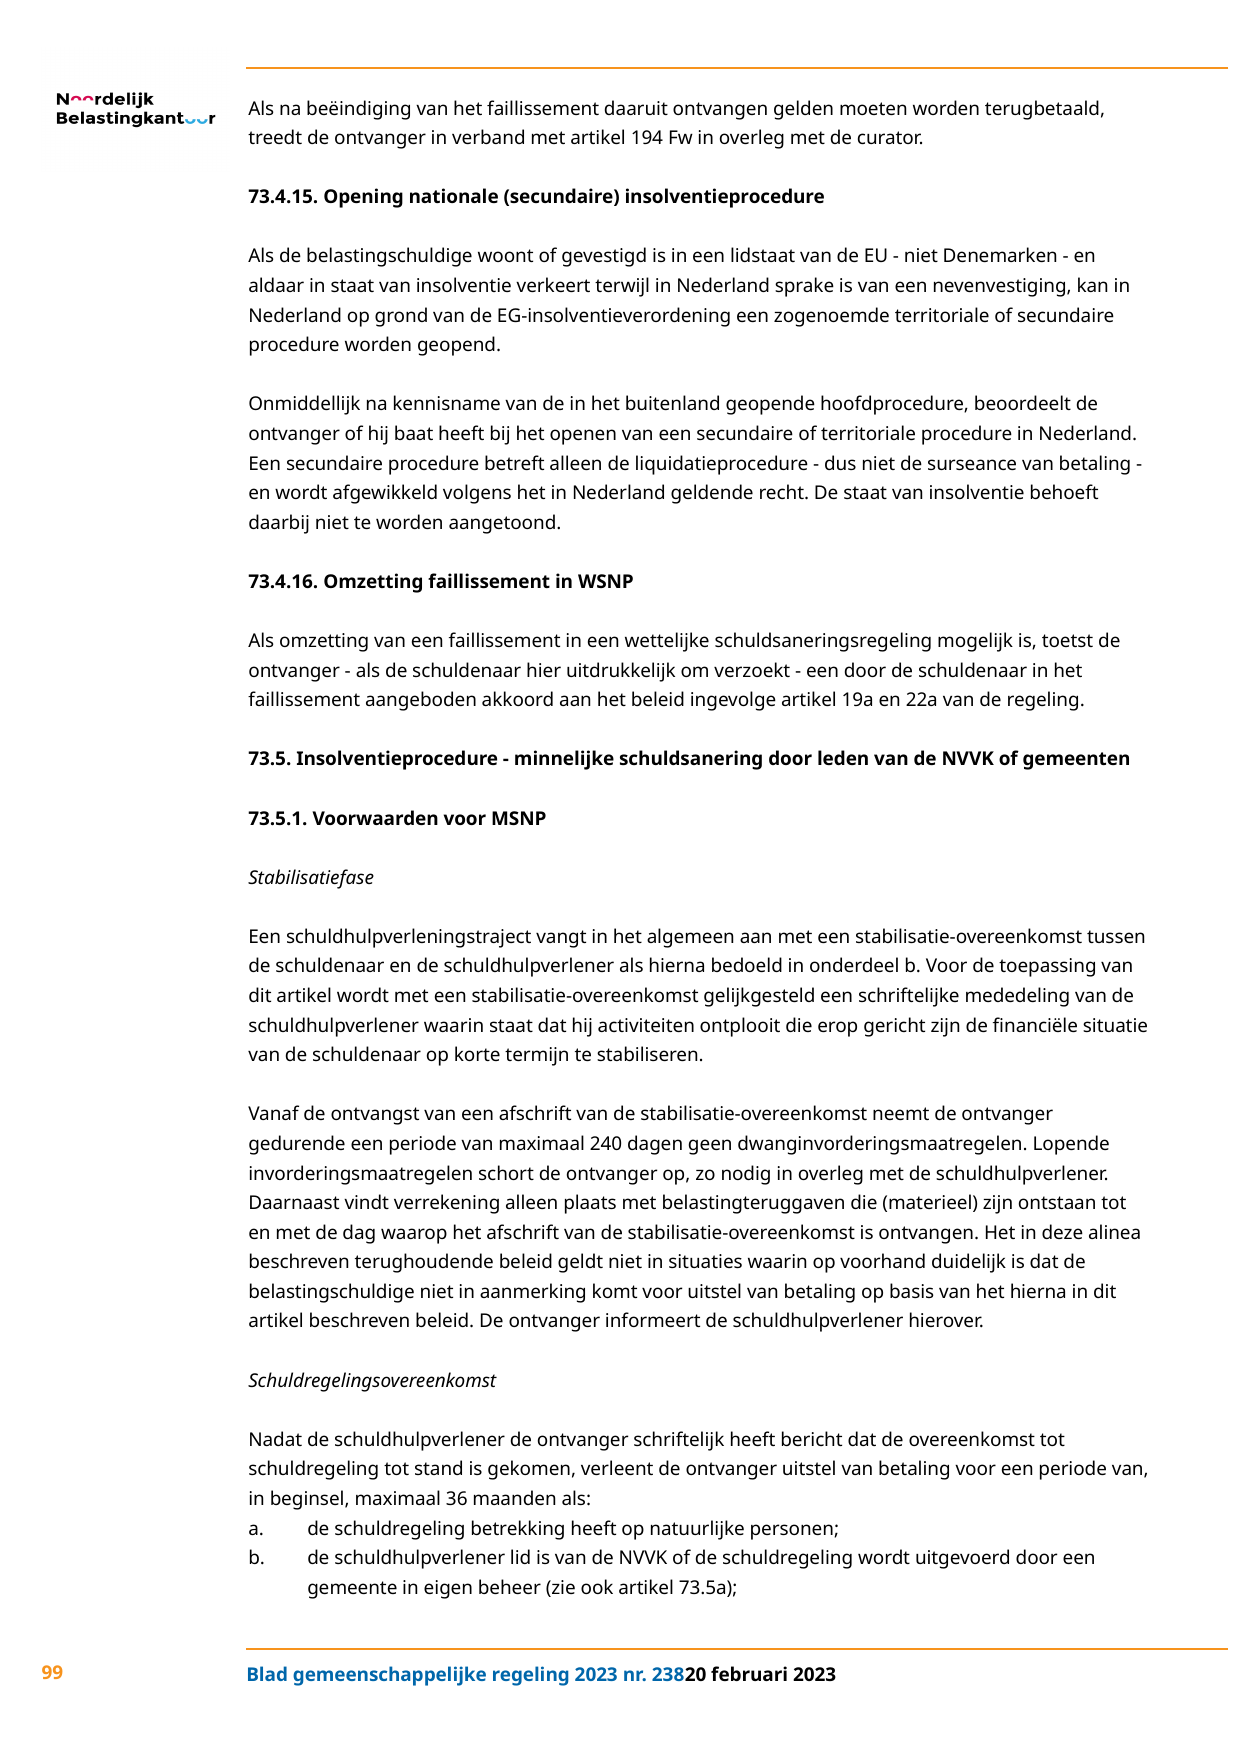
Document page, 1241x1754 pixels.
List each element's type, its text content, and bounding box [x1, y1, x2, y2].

text 73.4.15. Opening nationale (secundaire) insolventieprocedure [248, 183, 1152, 209]
text Schuldregelingsovereenkomst [248, 1367, 1152, 1393]
text Als de belastingschuldige woont of gevestigd is in een lidstaat van de EU - niet Denemarken - en aldaar in staat van insolventie verkeert terwijl in Nederland sprake is van een nevenvestiging, kan in Nederland op grond van de EG-insolventieverordening een zogenoemde territoriale of secundaire procedure worden geopend. [248, 243, 1152, 357]
text 73.5.1. Voorwaarden voor MSNP [248, 805, 1152, 831]
text Nadat de schuldhulpverlener de ontvanger schriftelijk heeft bericht dat de overeenkomst tot schuldregeling tot stand is gekomen, verleent de ontvanger uitstel van betaling voor een periode van, in beginsel, maximaal 36 maanden als: [248, 1426, 1152, 1511]
text Een schuldhulpverleningstraject vangt in het algemeen aan met een stabilisatie-overeenkomst tussen de schuldenaar en de schuldhulpverlener als hierna bedoeld in onderdeel b. Voor de toepassing van dit artikel wordt met een stabilisatie-overeenkomst gelijkgesteld een schriftelijke mededeling van de schuldhulpverlener waarin staat dat hij activiteiten ontplooit die erop gericht zijn de financiële situatie van de schuldenaar op korte termijn te stabiliseren. [248, 923, 1152, 1067]
list de schuldregeling betrekking heeft op natuurlijke personen; [248, 1515, 1152, 1541]
picture [41, 47, 231, 172]
text Vanaf de ontvangst van een afschrift van de stabilisatie-overeenkomst neemt de ontvanger gedurende een periode van maximaal 240 dagen geen dwanginvorderingsmaatregelen. Lopende invorderingsmaatregelen schort de ontvanger op, zo nodig in overleg met de schuldhulpverlener. Daarnaast vindt verrekening alleen plaats met belastingteruggaven die (materieel) zijn ontstaan tot en met de dag waarop het afschrift van de stabilisatie-overeenkomst is ontvangen. Het in deze alinea beschreven terughoudende beleid geldt niet in situaties waarin op voorhand duidelijk is dat de belastingschuldige niet in aanmerking komt voor uitstel van betaling op basis van het hierna in dit artikel beschreven beleid. De ontvanger informeert de schuldhulpverlener hierover. [248, 1101, 1152, 1333]
text 73.4.16. Omzetting faillissement in WSNP [248, 568, 1152, 594]
text Als na beëindiging van het faillissement daaruit ontvangen gelden moeten worden terugbetaald, treedt de ontvanger in verband met artikel 194 Fw in overleg met de curator. [248, 95, 1152, 150]
list de schuldhulpverlener lid is van de NVVK of de schuldregeling wordt uitgevoerd door een gemeente in eigen beheer (zie ook artikel 73.5a); [248, 1544, 1152, 1600]
text Als omzetting van een faillissement in een wettelijke schuldsaneringsregeling mogelijk is, toetst de ontvanger - als de schuldenaar hier uitdrukkelijk om verzoekt - een door de schuldenaar in het faillissement aangeboden akkoord aan het beleid ingevolge artikel 19a en 22a van de regeling. [248, 627, 1152, 712]
text Stabilisatiefase [248, 864, 1152, 890]
text 73.5. Insolventieprocedure - minnelijke schuldsanering door leden van de NVVK of gemeenten [248, 746, 1152, 771]
text Onmiddellijk na kennisname van de in het buitenland geopende hoofdprocedure, beoordeelt de ontvanger of hij baat heeft bij het openen van een secundaire of territoriale procedure in Nederland. Een secundaire procedure betreft alleen de liquidatieprocedure - dus niet de surseance van betaling - en wordt afgewikkeld volgens het in Nederland geldende recht. De staat van insolventie behoeft daarbij niet te worden aangetoond. [248, 391, 1152, 535]
